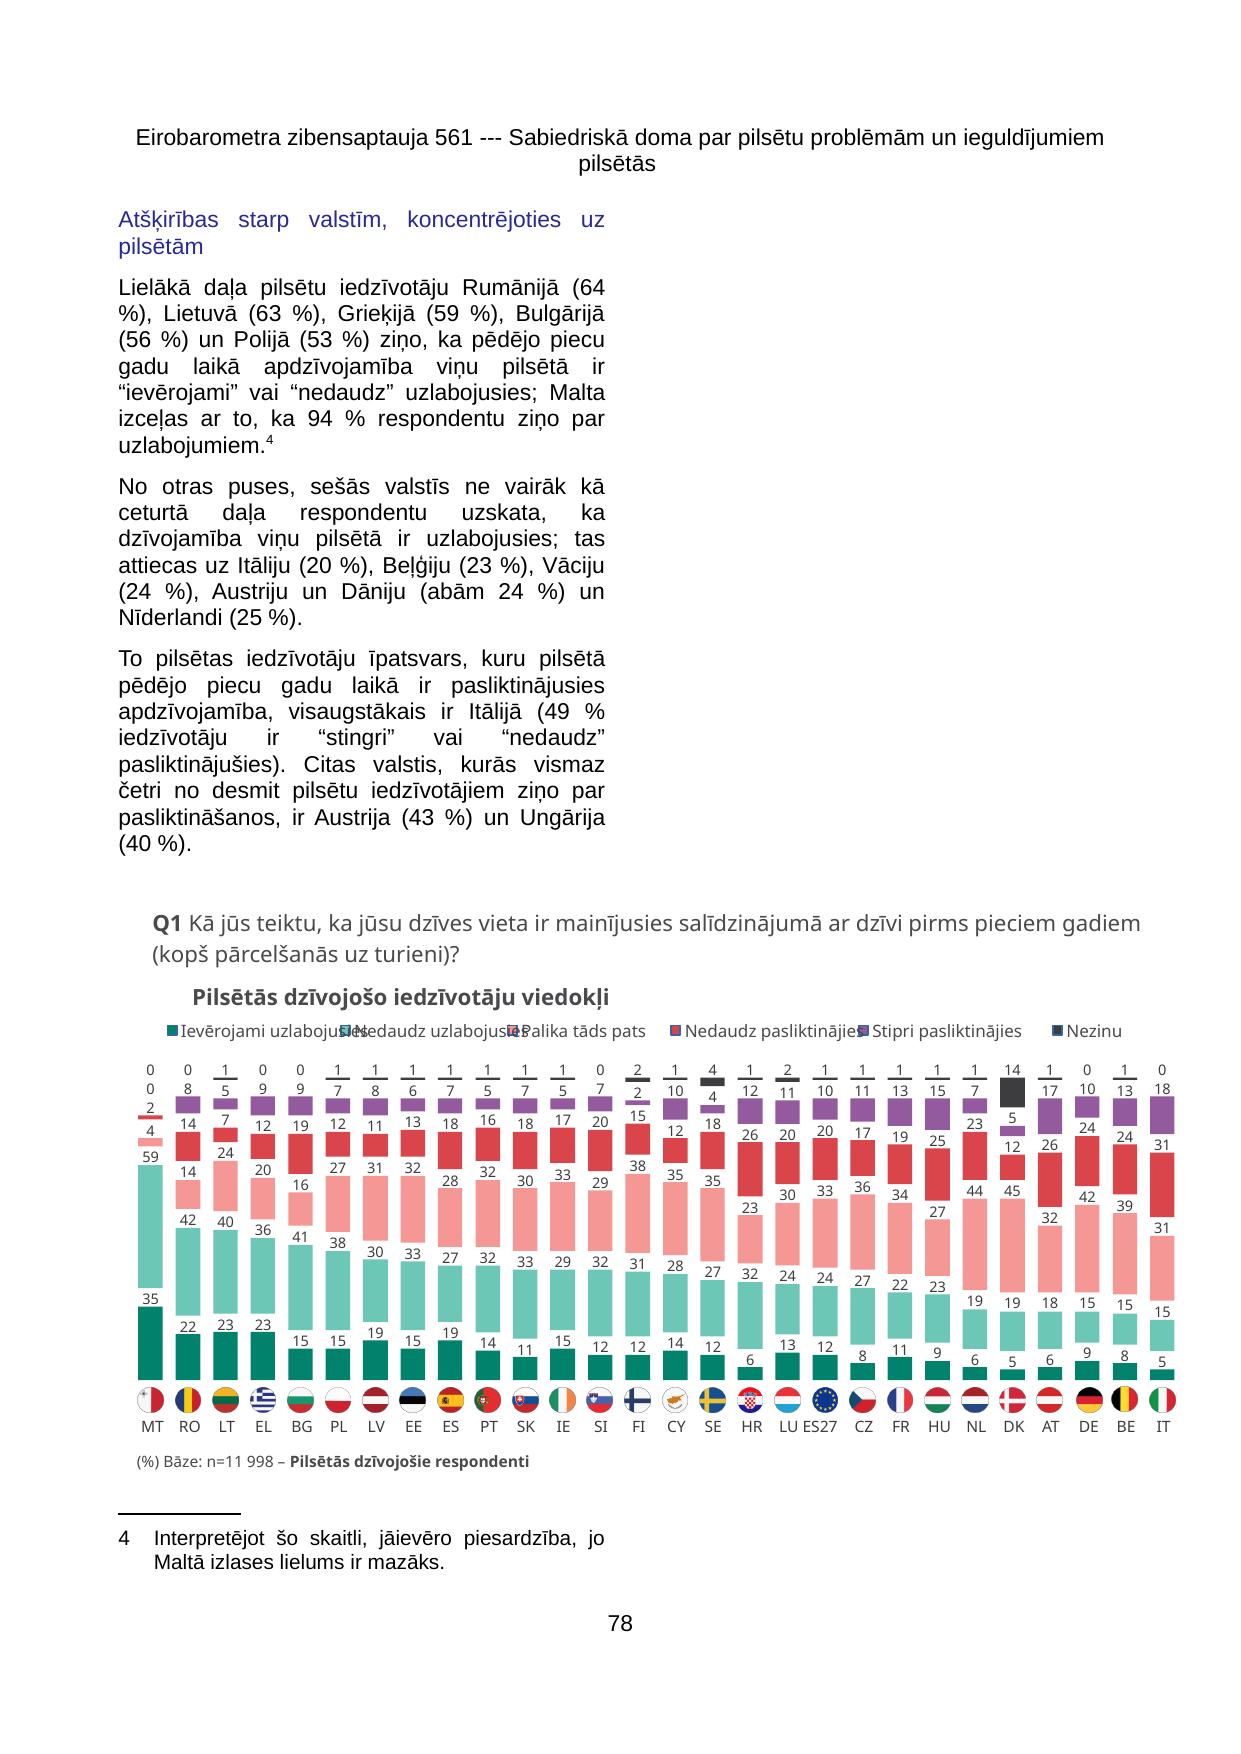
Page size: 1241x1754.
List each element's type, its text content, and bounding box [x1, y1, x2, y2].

picture [437, 1387, 464, 1413]
picture [662, 1387, 688, 1413]
picture [287, 1387, 314, 1413]
text Lielākā daļa pilsētu iedzīvotāju Rumānijā (64 %), Lietuvā (63 %), Grieķijā (59 %), Bulgārijā (56 %) un Polijā (53 %) ziņo, ka pēdējo piecu gadu laikā apdzīvojamība viņu pilsētā ir “ievērojami” vai “nedaudz” uzlabojusies; Malta izceļas ar to, ka 94 % respondentu ziņo par uzlabojumiem. [118, 273, 605, 458]
picture [1036, 1387, 1063, 1413]
picture [549, 1387, 576, 1413]
text Interpretējot šo skaitli, jāievēro piesardzība, jo Maltā izlases lielums ir mazāks. [118, 1526, 605, 1574]
picture [961, 1387, 989, 1413]
picture [774, 1387, 801, 1413]
picture [1149, 1387, 1176, 1413]
picture [924, 1387, 951, 1413]
picture [812, 1387, 838, 1413]
picture [999, 1387, 1026, 1413]
picture [212, 1387, 239, 1413]
picture [1076, 1387, 1103, 1413]
picture [1111, 1386, 1138, 1412]
picture [737, 1387, 763, 1413]
picture [175, 1387, 201, 1413]
picture [474, 1387, 501, 1413]
picture [325, 1387, 351, 1413]
picture [586, 1387, 613, 1413]
text Atšķirības starp valstīm, koncentrējoties uz pilsētām [118, 206, 605, 259]
picture [362, 1387, 389, 1413]
picture [250, 1387, 276, 1413]
picture [399, 1387, 426, 1413]
picture [137, 1387, 164, 1413]
picture [512, 1387, 539, 1413]
picture [887, 1387, 913, 1413]
text No otras puses, sešās valstīs ne vairāk kā ceturtā daļa respondentu uzskata, ka dzīvojamība viņu pilsētā ir uzlabojusies; tas attiecas uz Itāliju (20 %), Beļģiju (23 %), Vāciju (24 %), Austriju un Dāniju (abām 24 %) un Nīderlandi (25 %). [118, 473, 605, 631]
picture [624, 1387, 651, 1413]
picture [699, 1387, 726, 1413]
text To pilsētas iedzīvotāju īpatsvars, kuru pilsētā pēdējo piecu gadu laikā ir pasliktinājusies apdzīvojamība, visaugstākais ir Itālijā (49 % iedzīvotāju ir “stingri” vai “nedaudz” pasliktinājušies). Citas valstis, kurās vismaz četri no desmit pilsētu iedzīvotājiem ziņo par pasliktināšanos, ir Austrija (43 %) un Ungārija (40 %). [118, 645, 605, 856]
picture [849, 1387, 876, 1413]
